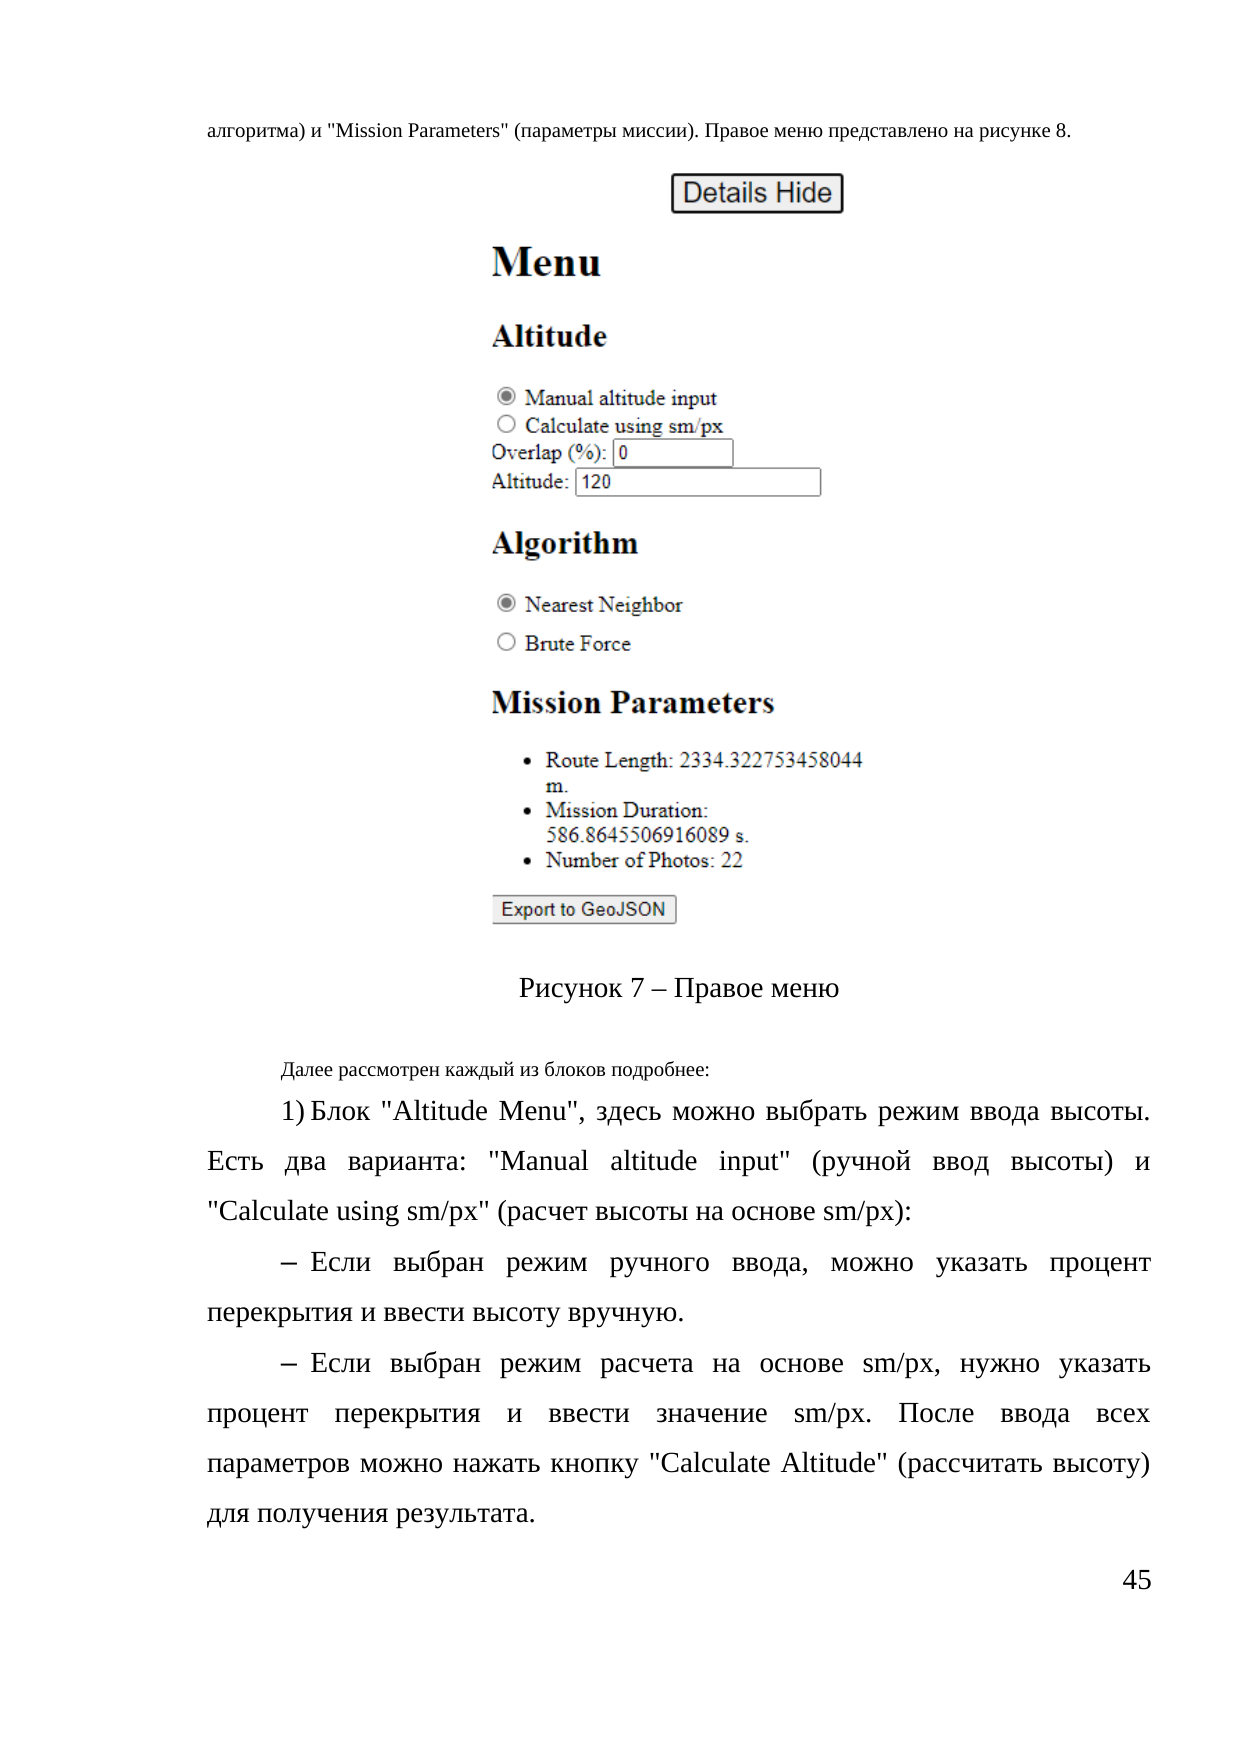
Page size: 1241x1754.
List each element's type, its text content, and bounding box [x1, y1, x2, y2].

list Блок "Altitude Menu", здесь можно выбрать режим ввода высоты. Есть два варианта: "Manual altitude input" (ручной ввод высоты) и "Calculate using sm/px" (расчет высоты на основе sm/px): [207, 1093, 1152, 1227]
text Далее рассмотрен каждый из блоков подробнее: [207, 1057, 1152, 1081]
list Если выбран режим расчета на основе sm/px, нужно указать процент перекрытия и ввести значение sm/px. После ввода всех параметров можно нажать кнопку "Calculate Altitude" (рассчитать высоту) для получения результата. [207, 1344, 1152, 1529]
list Если выбран режим ручного ввода, можно указать процент перекрытия и ввести высоту вручную. [207, 1244, 1152, 1328]
text алгоритма) и "Mission Parameters" (параметры миссии). Правое меню представлено на рисунке 8. [207, 118, 1152, 142]
text Рисунок – Правое меню [207, 971, 1152, 1004]
picture [492, 154, 866, 959]
